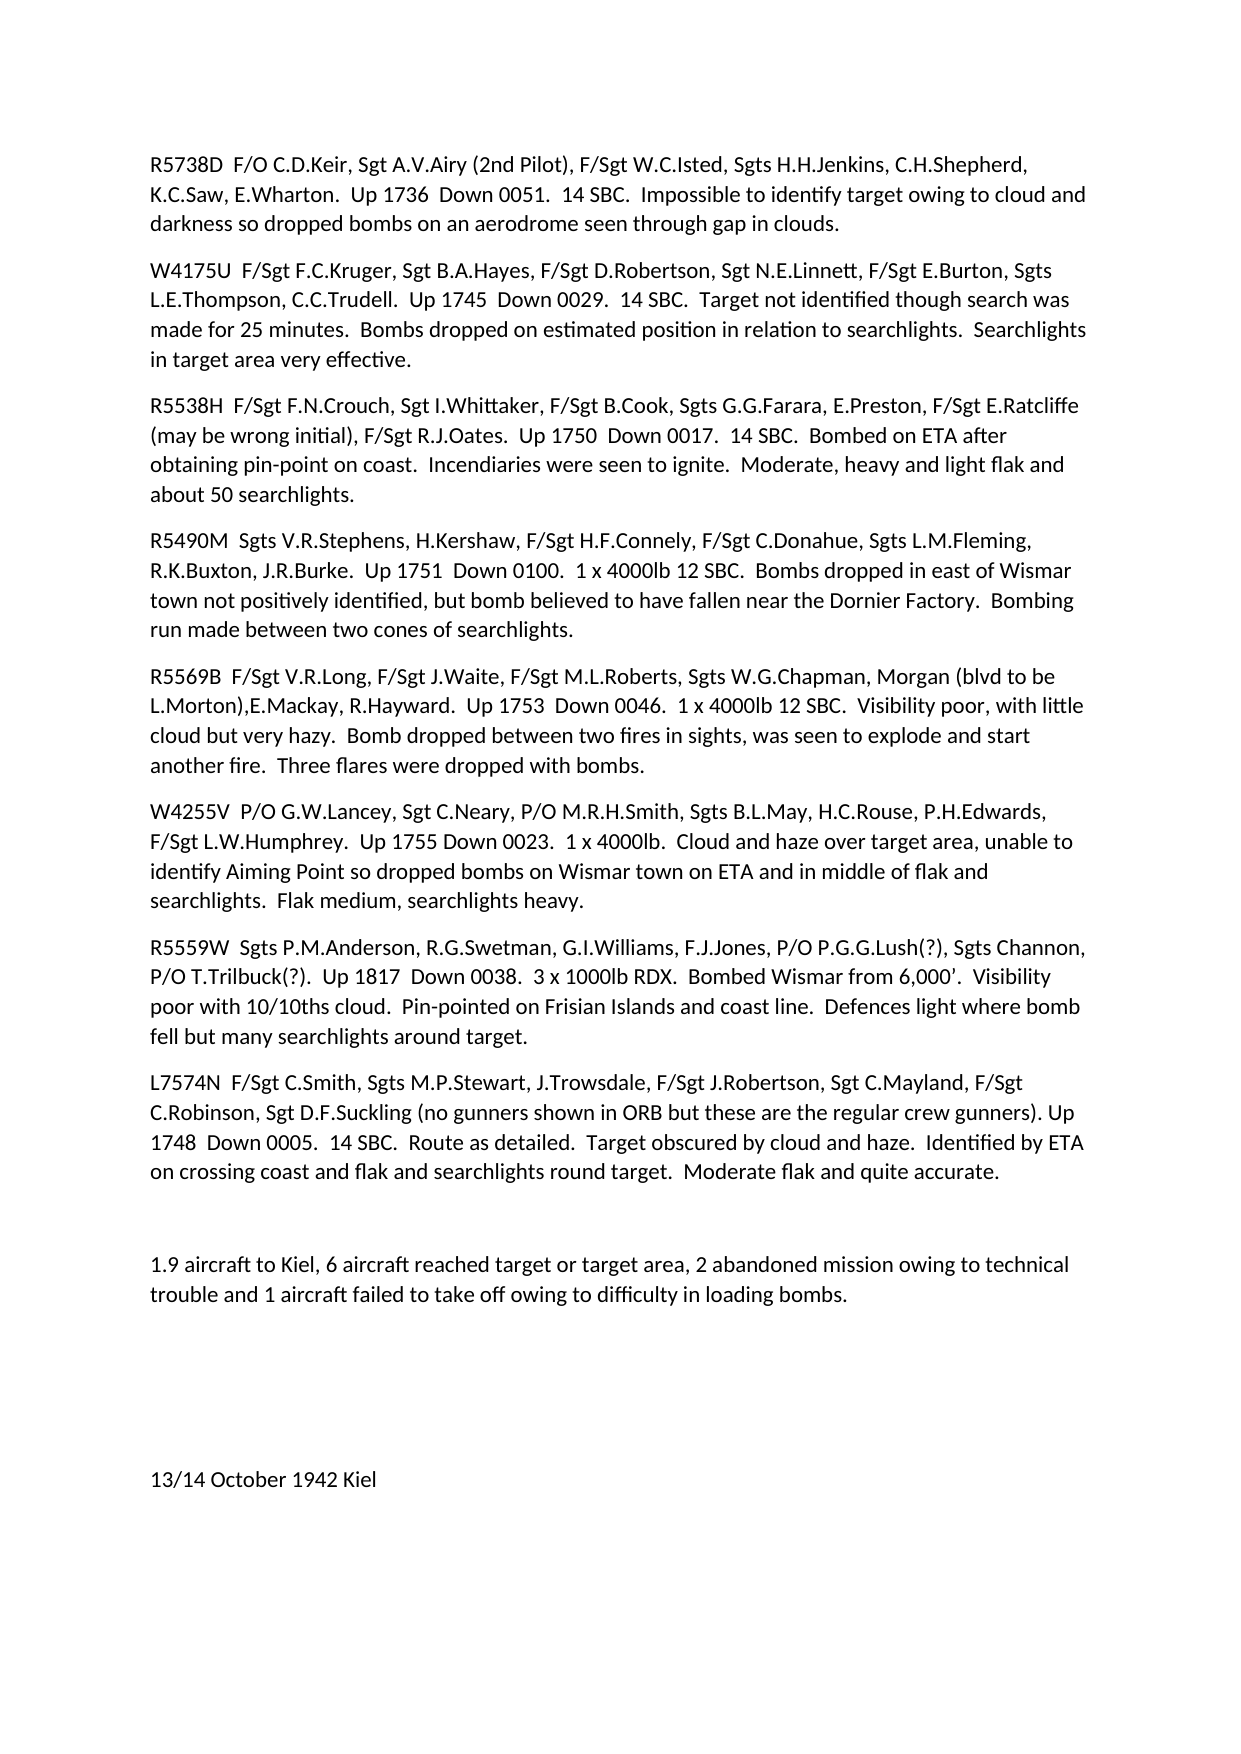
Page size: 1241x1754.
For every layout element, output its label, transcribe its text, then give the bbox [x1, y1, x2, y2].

text 13/14 October 1942 Kiel [150, 1465, 1090, 1493]
text R5559W Sgts P.M.Anderson, R.G.Swetman, G.I.Williams, F.J.Jones, P/O P.G.G.Lush(?), Sgts Channon, P/O T.Trilbuck(?). Up 1817 Down 0038. 3 x 1000lb RDX. Bombed Wismar from 6,000’. Visibility poor with 10/10ths cloud. Pin-pointed on Frisian Islands and coast line. Defences light where bomb fell but many searchlights around target. [150, 933, 1090, 1050]
text R5490M Sgts V.R.Stephens, H.Kershaw, F/Sgt H.F.Connely, F/Sgt C.Donahue, Sgts L.M.Fleming, R.K.Buxton, J.R.Burke. Up 1751 Down 0100. 1 x 4000lb 12 SBC. Bombs dropped in east of Wismar town not positively identified, but bomb believed to have fallen near the Dornier Factory. Bombing run made between two cones of searchlights. [150, 527, 1090, 644]
text R5738D F/O C.D.Keir, Sgt A.V.Airy (2nd Pilot), F/Sgt W.C.Isted, Sgts H.H.Jenkins, C.H.Shepherd, K.C.Saw, E.Wharton. Up 1736 Down 0051. 14 SBC. Impossible to identify target owing to cloud and darkness so dropped bombs on an aerodrome seen through gap in clouds. [150, 150, 1090, 237]
text R5569B F/Sgt V.R.Long, F/Sgt J.Waite, F/Sgt M.L.Roberts, Sgts W.G.Chapman, Morgan (blvd to be L.Morton),E.Mackay, R.Hayward. Up 1753 Down 0046. 1 x 4000lb 12 SBC. Visibility poor, with little cloud but very hazy. Bomb dropped between two fires in sights, was seen to explode and start another fire. Three flares were dropped with bombs. [150, 662, 1090, 779]
text R5538H F/Sgt F.N.Crouch, Sgt I.Whittaker, F/Sgt B.Cook, Sgts G.G.Farara, E.Preston, F/Sgt E.Ratcliffe (may be wrong initial), F/Sgt R.J.Oates. Up 1750 Down 0017. 14 SBC. Bombed on ETA after obtaining pin-point on coast. Incendiaries were seen to ignite. Moderate, heavy and light flak and about 50 searchlights. [150, 391, 1090, 508]
text L7574N F/Sgt C.Smith, Sgts M.P.Stewart, J.Trowsdale, F/Sgt J.Robertson, Sgt C.Mayland, F/Sgt C.Robinson, Sgt D.F.Suckling (no gunners shown in ORB but these are the regular crew gunners). Up 1748 Down 0005. 14 SBC. Route as detailed. Target obscured by cloud and haze. Identified by ETA on crossing coast and flak and searchlights round target. Moderate flak and quite accurate. [150, 1068, 1090, 1185]
text W4255V P/O G.W.Lancey, Sgt C.Neary, P/O M.R.H.Smith, Sgts B.L.May, H.C.Rouse, P.H.Edwards, F/Sgt L.W.Humphrey. Up 1755 Down 0023. 1 x 4000lb. Cloud and haze over target area, unable to identify Aiming Point so dropped bombs on Wismar town on ETA and in middle of flak and searchlights. Flak medium, searchlights heavy. [150, 797, 1090, 914]
text W4175U F/Sgt F.C.Kruger, Sgt B.A.Hayes, F/Sgt D.Robertson, Sgt N.E.Linnett, F/Sgt E.Burton, Sgts L.E.Thompson, C.C.Trudell. Up 1745 Down 0029. 14 SBC. Target not identified though search was made for 25 minutes. Bombs dropped on estimated position in relation to searchlights. Searchlights in target area very effective. [150, 256, 1090, 373]
text 1.9 aircraft to Kiel, 6 aircraft reached target or target area, 2 abandoned mission owing to technical trouble and 1 aircraft failed to take off owing to difficulty in loading bombs. [150, 1250, 1090, 1308]
